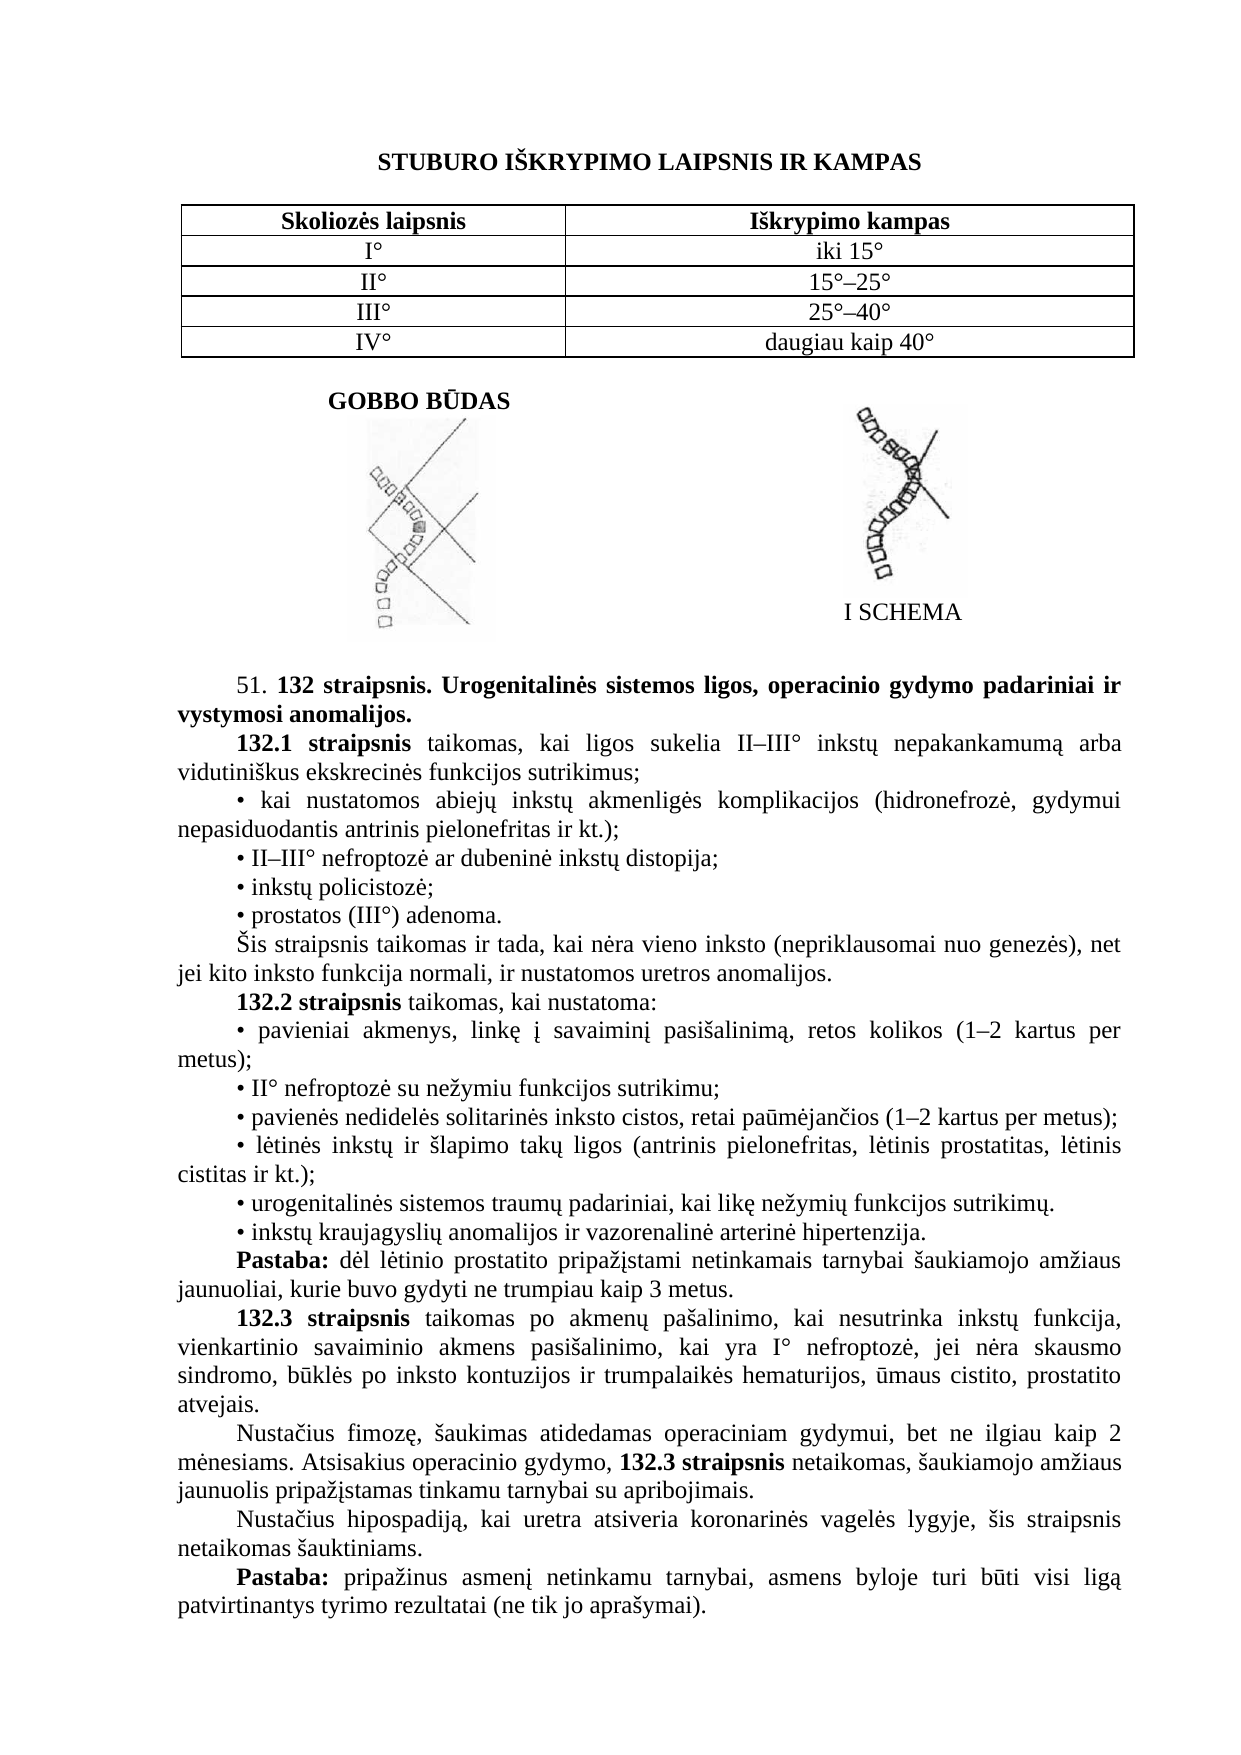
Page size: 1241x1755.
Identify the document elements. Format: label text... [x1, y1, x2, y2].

text STUBURO IŠKRYPIMO LAIPSNIS IR KAMPAS [177, 147, 1122, 176]
table_cell 15°–25° [566, 267, 1133, 295]
text • lėtinės inkstų ir šlapimo takų ligos (antrinis pielonefritas, lėtinis prostatitas, lėtinis cistitas ir kt.); [177, 1130, 1122, 1188]
text 51. 132 straipsnis. Urogenitalinės sistemos ligos, operacinio gydymo padariniai ir vystymosi anomalijos. [177, 670, 1122, 728]
text 132.2 straipsnis taikomas, kai nustatoma: [177, 987, 1122, 1015]
text • pavienės nedidelės solitarinės inksto cistos, retai paūmėjančios (1–2 kartus per metus); [177, 1102, 1122, 1130]
text Nustačius fimozę, šaukimas atidedamas operaciniam gydymui, bet ne ilgiau kaip 2 mėnesiams. Atsisakius operacinio gydymo, 132.3 straipsnis netaikomas, šaukiamojo amžiaus jaunuolis pripažįstamas tinkamu tarnybai su apribojimais. [177, 1418, 1122, 1504]
text • II–III° nefroptozė ar dubeninė inkstų distopija; [177, 843, 1122, 872]
table_header Skoliozės laipsnis [182, 206, 565, 235]
text • inkstų policistozė; [177, 872, 1122, 900]
text • pavieniai akmenys, linkę į savaiminį pasišalinimą, retos kolikos (1–2 kartus per metus); [177, 1015, 1122, 1073]
text Pastaba: pripažinus asmenį netinkamu tarnybai, asmens byloje turi būti visi ligą patvirtinantys tyrimo rezultatai (ne tik jo aprašymai). [177, 1562, 1122, 1619]
table_cell daugiau kaip 40° [566, 327, 1133, 356]
text Šis straipsnis taikomas ir tada, kai nėra vieno inksto (nepriklausomai nuo genezės), net jei kito inksto funkcija normali, ir nustatomos uretros anomalijos. [177, 929, 1122, 987]
table_cell III° [182, 297, 565, 326]
text • II° nefroptozė su nežymiu funkcijos sutrikimu; [177, 1073, 1122, 1102]
table_header I SCHEMA [661, 386, 1145, 642]
text • prostatos (III°) adenoma. [177, 900, 1122, 929]
text 132.1 straipsnis taikomas, kai ligos sukelia II–III° inkstų nepakankamumą arba vidutiniškus ekskrecinės funkcijos sutrikimus; [177, 728, 1122, 785]
text Pastaba: dėl lėtinio prostatito pripažįstami netinkamais tarnybai šaukiamojo amžiaus jaunuoliai, kurie buvo gydyti ne trumpiau kaip 3 metus. [177, 1245, 1122, 1303]
text • urogenitalinės sistemos traumų padariniai, kai likę nežymių funkcijos sutrikimų. [177, 1188, 1122, 1217]
text • kai nustatomos abiejų inkstų akmenligės komplikacijos (hidronefrozė, gydymui nepasiduodantis antrinis pielonefritas ir kt.); [177, 785, 1122, 843]
table_cell II° [182, 267, 565, 295]
text Nustačius hipospadiją, kai uretra atsiveria koronarinės vagelės lygyje, šis straipsnis netaikomas šauktiniams. [177, 1504, 1122, 1562]
text • inkstų kraujagyslių anomalijos ir vazorenalinė arterinė hipertenzija. [177, 1217, 1122, 1245]
table_cell 25°–40° [566, 297, 1133, 326]
text 132.3 straipsnis taikomas po akmenų pašalinimo, kai nesutrinka inkstų funkcija, vienkartinio savaiminio akmens pasišalinimo, kai yra I° nefroptozė, jei nėra skausmo sindromo, būklės po inksto kontuzijos ir trumpalaikės hematurijos, ūmaus cistito, prostatito atvejais. [177, 1303, 1122, 1418]
table_header GOBBO BŪDAS [177, 386, 661, 642]
table_cell I° [182, 236, 565, 265]
table_header Iškrypimo kampas [566, 206, 1133, 235]
table_cell iki 15° [566, 236, 1133, 265]
table_cell IV° [182, 327, 565, 356]
